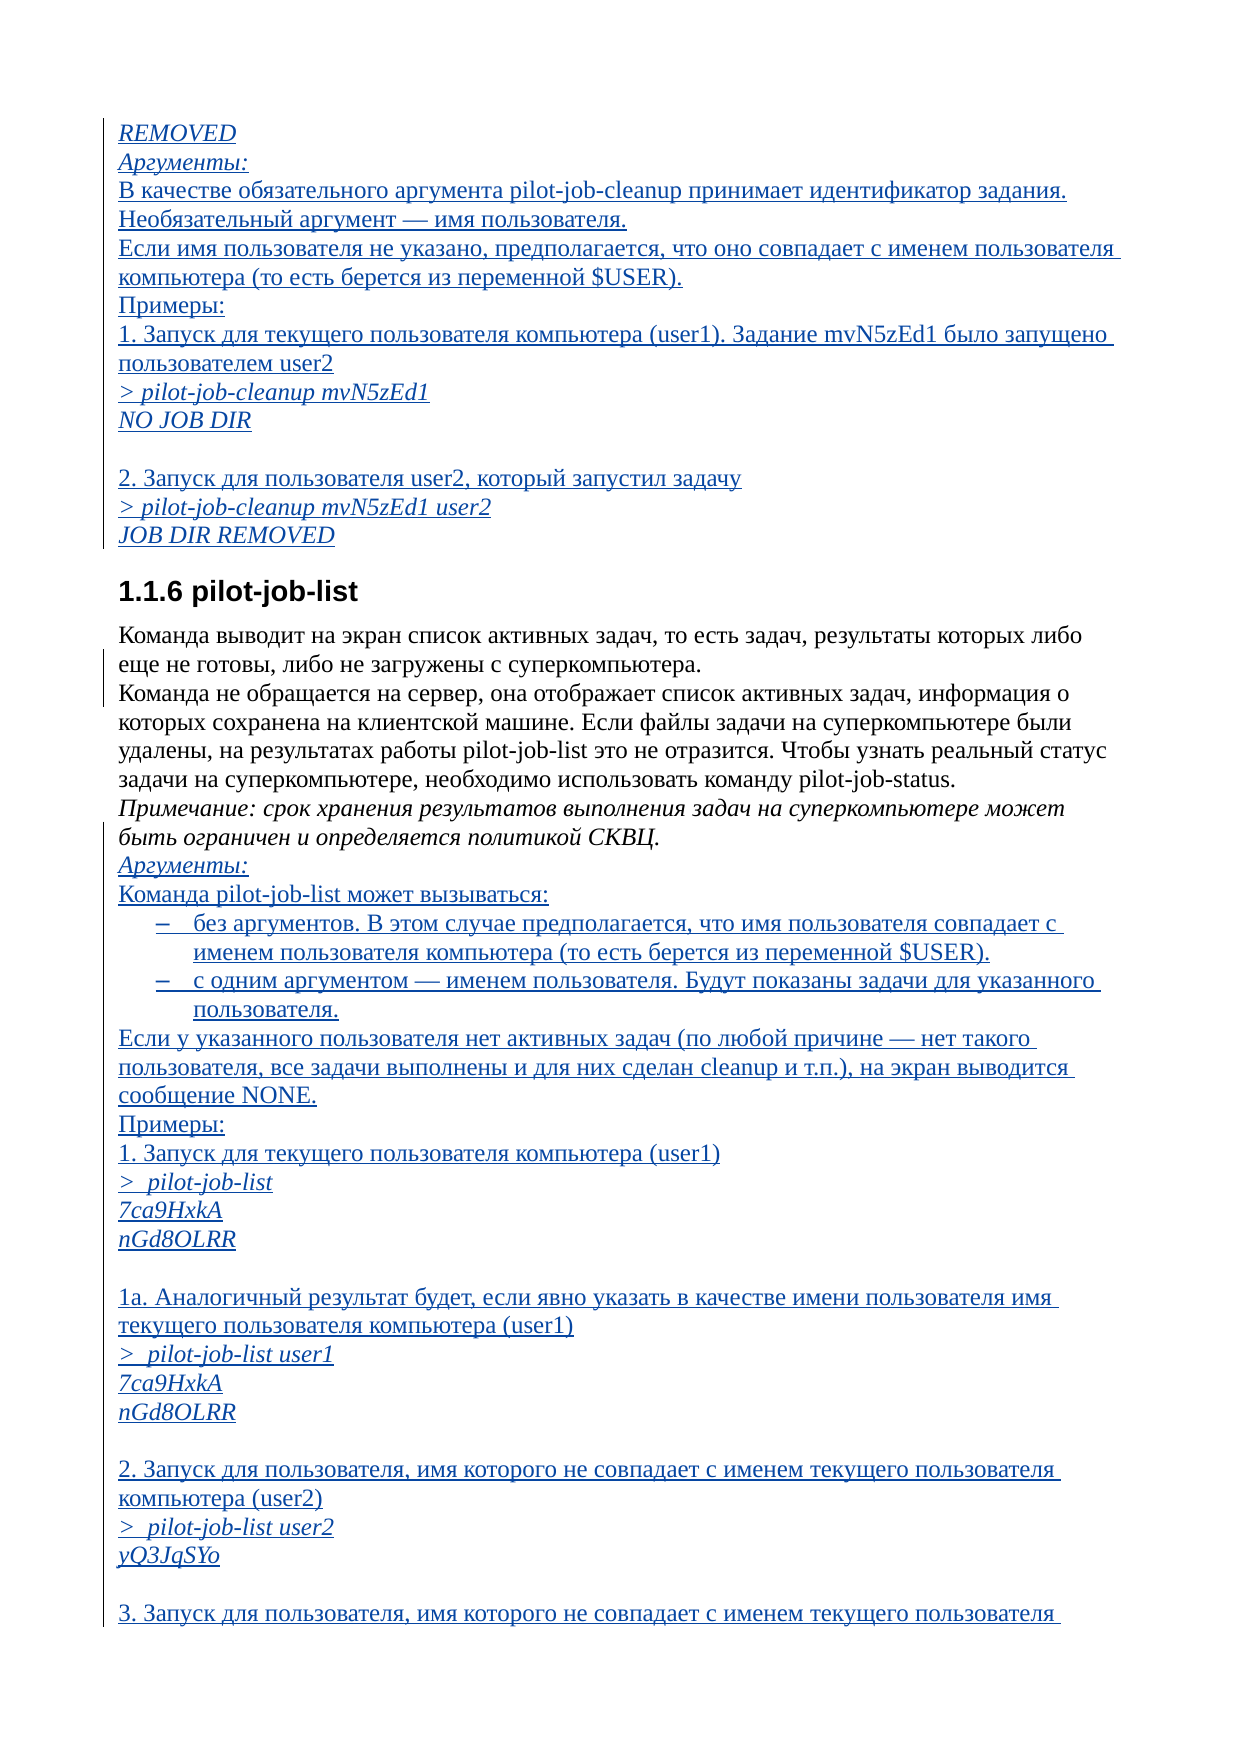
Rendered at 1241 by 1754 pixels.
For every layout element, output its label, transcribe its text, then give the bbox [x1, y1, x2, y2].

text > pilot-job-list user1 [118, 1339, 1122, 1368]
text > pilot-job-cleanup mvN5zEd1 user2 [118, 492, 1122, 521]
text Команда выводит на экран список активных задач, то есть задач, результаты которых либо еще не готовы, либо не загружены с суперкомпьютера. [118, 620, 1122, 678]
text В качестве обязательного аргумента pilot-job-cleanup принимает идентификатор задания. [118, 176, 1122, 204]
text > pilot-job-list [118, 1167, 1122, 1195]
text nGd8OLRR [118, 1397, 1122, 1425]
text Если у указанного пользователя нет активных задач (по любой причине — нет такого пользователя, все задачи выполнены и для них сделан cleanup и т.п.), на экран выводится сообщение NONE. [118, 1023, 1122, 1109]
text nGd8OLRR [118, 1224, 1122, 1253]
text Примеры: [118, 291, 1122, 319]
text Если имя пользователя не указано, предполагается, что оно совпадает с именем пользователя компьютера (то есть берется из переменной $USER). [118, 233, 1122, 291]
list с одним аргументом — именем пользователя. Будут показаны задачи для указанного пользователя. [156, 965, 1122, 1023]
text Команда pilot-job-list может вызываться: [118, 879, 1122, 908]
text JOB DIR REMOVED [118, 521, 1122, 549]
text 1. Запуск для текущего пользователя компьютера (user1). Задание mvN5zEd1 было запущено пользователем user2 [118, 319, 1122, 377]
text Аргументы: [118, 850, 1122, 879]
text Примечание: срок хранения результатов выполнения задач на суперкомпьютере может быть ограничен и определяется политикой СКВЦ. [118, 793, 1122, 850]
text > pilot-job-list user2 [118, 1512, 1122, 1540]
text Команда не обращается на сервер, она отображает список активных задач, информация о которых сохранена на клиентской машине. Если файлы задачи на суперкомпьютере были удалены, на результатах работы pilot-job-list это не отразится. Чтобы узнать реальный статус задачи на суперкомпьютере, необходимо использовать команду pilot-job-status. [118, 678, 1122, 793]
list без аргументов. В этом случае предполагается, что имя пользователя совпадает с именем пользователя компьютера (то есть берется из переменной $USER). [156, 908, 1122, 965]
text > pilot-job-cleanup mvN5zEd1 [118, 377, 1122, 406]
text Необязательный аргумент — имя пользователя. [118, 204, 1122, 233]
text 1a. Аналогичный результат будет, если явно указать в качестве имени пользователя имя текущего пользователя компьютера (user1) [118, 1282, 1122, 1339]
text 7ca9HxkA [118, 1195, 1122, 1224]
text yQ3JqSYo [118, 1540, 1122, 1569]
text 3. Запуск для пользователя, имя которого не совпадает с именем текущего пользователя [118, 1598, 1122, 1627]
text 1. Запуск для текущего пользователя компьютера (user1) [118, 1138, 1122, 1167]
text Примеры: [118, 1109, 1122, 1138]
text Аргументы: [118, 147, 1122, 176]
subtitle 1.1.6 pilot-job-list [118, 574, 1122, 608]
text 2. Запуск для пользователя, имя которого не совпадает с именем текущего пользователя компьютера (user2) [118, 1454, 1122, 1512]
text 7ca9HxkA [118, 1368, 1122, 1397]
text 2. Запуск для пользователя user2, который запустил задачу [118, 463, 1122, 492]
text NO JOB DIR [118, 406, 1122, 434]
text REMOVED [118, 118, 1122, 147]
